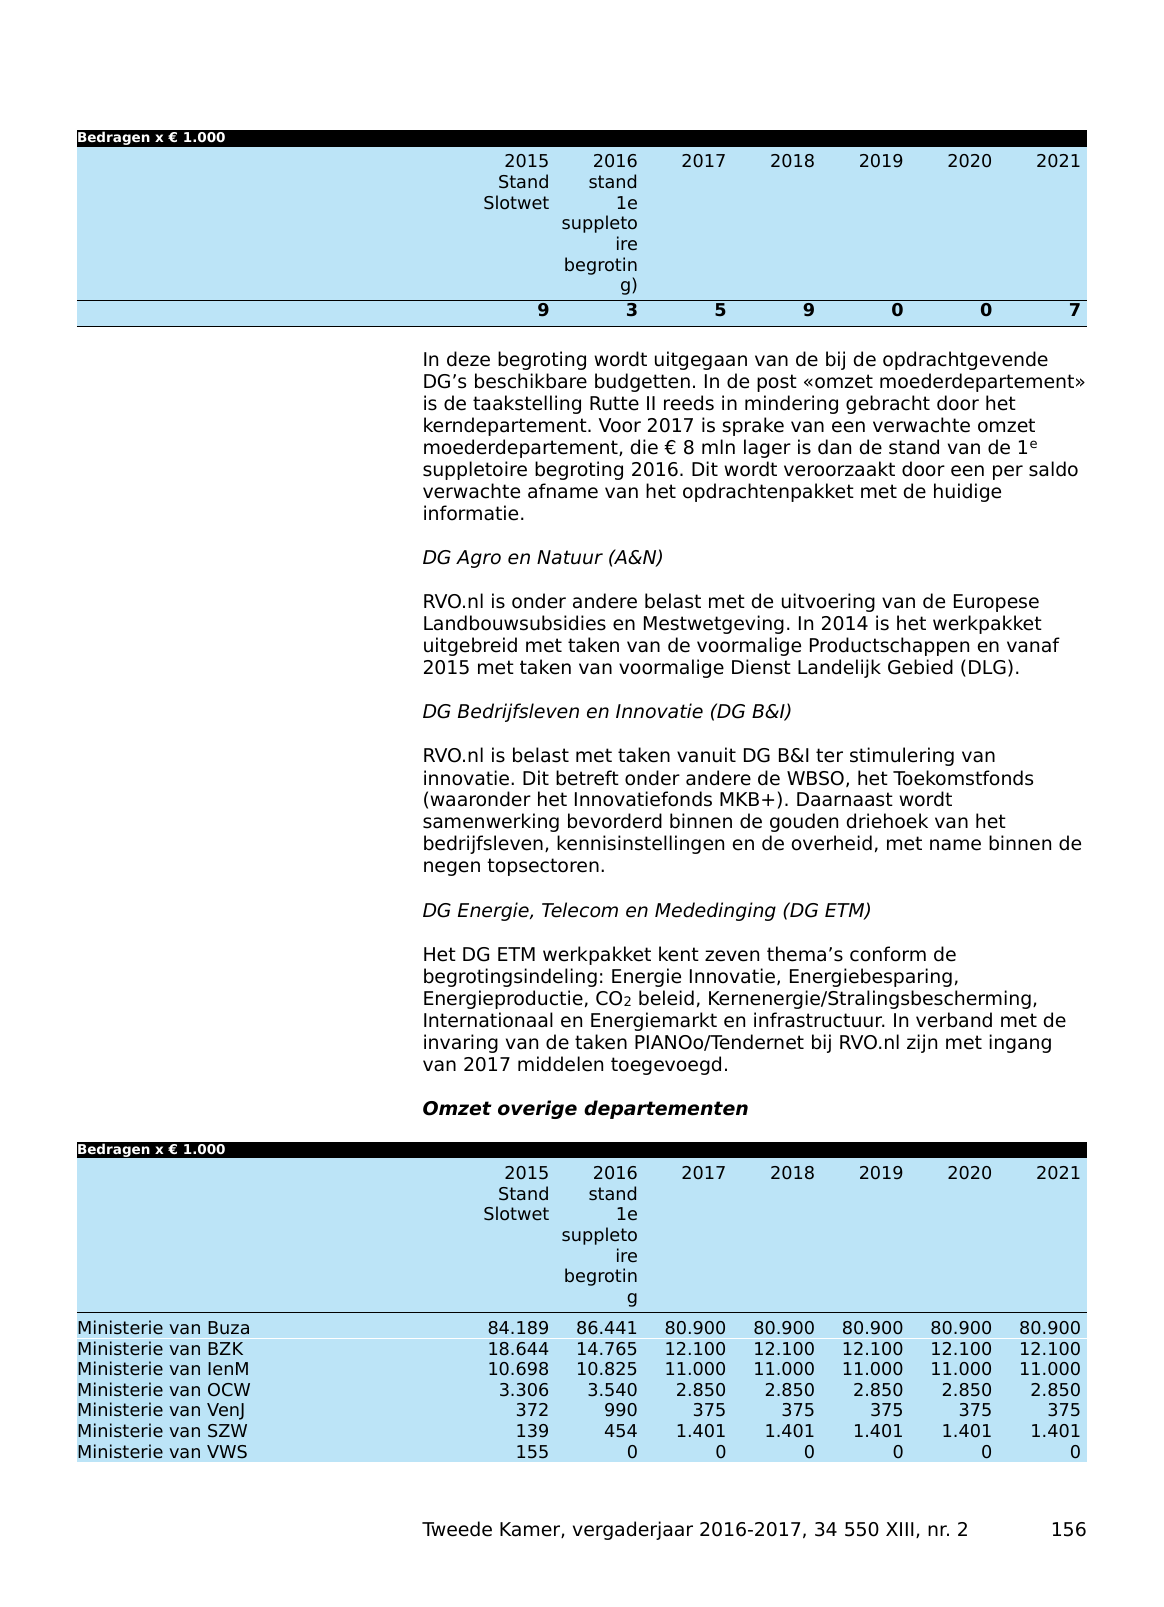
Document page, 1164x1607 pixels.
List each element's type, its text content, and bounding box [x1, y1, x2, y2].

table_cell 139 [466, 1421, 555, 1442]
table_cell 2021 [998, 147, 1087, 300]
table_cell 0 [555, 1442, 644, 1462]
table_cell 0 [909, 1442, 998, 1462]
table_cell Ministerie van OCW [77, 1380, 466, 1400]
table_cell 990 [555, 1400, 644, 1421]
table_cell 11.000 [909, 1359, 998, 1380]
table_cell 80.900 [909, 1313, 998, 1338]
text In deze begroting wordt uitgegaan van de bij de opdrachtgevende DG’s beschikbare budgetten. In de post «omzet moederdepartement» is de taakstelling Rutte II reeds in mindering gebracht door het kerndepartement. Voor 2017 is sprake van een verwachte omzet moederdepartement, die € 8 mln lager is dan de stand van de 1e suppletoire begroting 2016. Dit wordt veroorzaakt door een per saldo verwachte afname van het opdrachtenpakket met de huidige informatie. [422, 349, 1087, 525]
table_cell 3 [555, 301, 644, 326]
table_cell 2.850 [644, 1380, 732, 1400]
table_cell 0 [644, 1442, 732, 1462]
table_cell 0 [909, 301, 998, 326]
table_cell Ministerie van Buza [77, 1313, 466, 1338]
table_cell Ministerie van VenJ [77, 1400, 466, 1421]
table_cell 1.401 [909, 1421, 998, 1442]
table_cell 155 [466, 1442, 555, 1462]
table_cell 12.100 [644, 1339, 732, 1359]
table_cell 3.306 [466, 1380, 555, 1400]
table_cell Ministerie van IenM [77, 1359, 466, 1380]
table_cell 7 [998, 301, 1087, 326]
table_cell [77, 1158, 466, 1312]
table_cell 2018 [732, 1158, 821, 1312]
table_cell Ministerie van BZK [77, 1339, 466, 1359]
table_cell 2019 [821, 147, 909, 300]
subtitle DG Bedrijfsleven en Innovatie (DG B&I) [422, 701, 1087, 723]
table_cell [77, 301, 466, 326]
text Het DG ETM werkpakket kent zeven thema’s conform de begrotingsindeling: Energie Innovatie, Energiebesparing, Energieproductie, CO2 beleid, Kernenergie/Stralingsbescherming, Internationaal en Energiemarkt en infrastructuur. In verband met de invaring van de taken PIANOo/Tendernet bij RVO.nl zijn met ingang van 2017 middelen toegevoegd. [422, 944, 1087, 1076]
table_cell 12.100 [732, 1339, 821, 1359]
table_cell 1.401 [998, 1421, 1087, 1442]
table_cell 14.765 [555, 1339, 644, 1359]
table_cell 0 [821, 1442, 909, 1462]
table_cell 3.540 [555, 1380, 644, 1400]
table_cell 1.401 [732, 1421, 821, 1442]
table_cell 11.000 [732, 1359, 821, 1380]
table_cell 2.850 [998, 1380, 1087, 1400]
table_cell 375 [732, 1400, 821, 1421]
table_cell 1.401 [644, 1421, 732, 1442]
table_cell 84.189 [466, 1313, 555, 1338]
table_cell 10.825 [555, 1359, 644, 1380]
subtitle Omzet overige departementen [422, 1098, 1087, 1120]
subtitle DG Energie, Telecom en Mededinging (DG ETM) [422, 899, 1087, 921]
table_cell 18.644 [466, 1339, 555, 1359]
table_cell 1.401 [821, 1421, 909, 1442]
table_cell 9 [466, 301, 555, 326]
table_cell 2.850 [821, 1380, 909, 1400]
table_cell 2015 Stand Slotwet [466, 1158, 555, 1312]
table_cell 11.000 [998, 1359, 1087, 1380]
table_header Bedragen x € 1.000 [77, 130, 1087, 146]
table_cell 9 [732, 301, 821, 326]
table_cell 2016 stand 1e suppletoire begroting [555, 1158, 644, 1312]
text RVO.nl is onder andere belast met de uitvoering van de Europese Landbouwsubsidies en Mestwetgeving. In 2014 is het werkpakket uitgebreid met taken van de voormalige Productschappen en vanaf 2015 met taken van voormalige Dienst Landelijk Gebied (DLG). [422, 591, 1087, 679]
table_cell 12.100 [998, 1339, 1087, 1359]
table_cell 2017 [644, 1158, 732, 1312]
table_cell 11.000 [644, 1359, 732, 1380]
table_cell 375 [909, 1400, 998, 1421]
table_cell 375 [821, 1400, 909, 1421]
table_cell 2019 [821, 1158, 909, 1312]
table_cell Ministerie van SZW [77, 1421, 466, 1442]
text RVO.nl is belast met taken vanuit DG B&I ter stimulering van innovatie. Dit betreft onder andere de WBSO, het Toekomstfonds (waaronder het Innovatiefonds MKB+). Daarnaast wordt samenwerking bevorderd binnen de gouden driehoek van het bedrijfsleven, kennisinstellingen en de overheid, met name binnen de negen topsectoren. [422, 745, 1087, 877]
table_cell 5 [644, 301, 732, 326]
table_cell 0 [732, 1442, 821, 1462]
table_cell 375 [644, 1400, 732, 1421]
table_cell 11.000 [821, 1359, 909, 1380]
table_cell 372 [466, 1400, 555, 1421]
table_cell 2021 [998, 1158, 1087, 1312]
table_cell [77, 147, 466, 300]
table_cell 80.900 [998, 1313, 1087, 1338]
table_cell 375 [998, 1400, 1087, 1421]
table_cell 454 [555, 1421, 644, 1442]
table_cell 12.100 [909, 1339, 998, 1359]
table_cell 2020 [909, 147, 998, 300]
table_cell 86.441 [555, 1313, 644, 1338]
table_cell 80.900 [644, 1313, 732, 1338]
table_cell 2015 Stand Slotwet [466, 147, 555, 300]
table_cell 2.850 [732, 1380, 821, 1400]
table_cell 12.100 [821, 1339, 909, 1359]
table_cell 80.900 [732, 1313, 821, 1338]
table_header Bedragen x € 1.000 [77, 1142, 1087, 1157]
subtitle DG Agro en Natuur (A&N) [422, 547, 1087, 569]
table_cell 2020 [909, 1158, 998, 1312]
table_cell 2018 [732, 147, 821, 300]
table_cell 2017 [644, 147, 732, 300]
table_cell 10.698 [466, 1359, 555, 1380]
table_cell 0 [998, 1442, 1087, 1462]
table_cell 2.850 [909, 1380, 998, 1400]
table_cell 0 [821, 301, 909, 326]
table_cell 80.900 [821, 1313, 909, 1338]
table_cell Ministerie van VWS [77, 1442, 466, 1462]
table_cell 2016 stand 1e suppletoire begroting) [555, 147, 644, 300]
